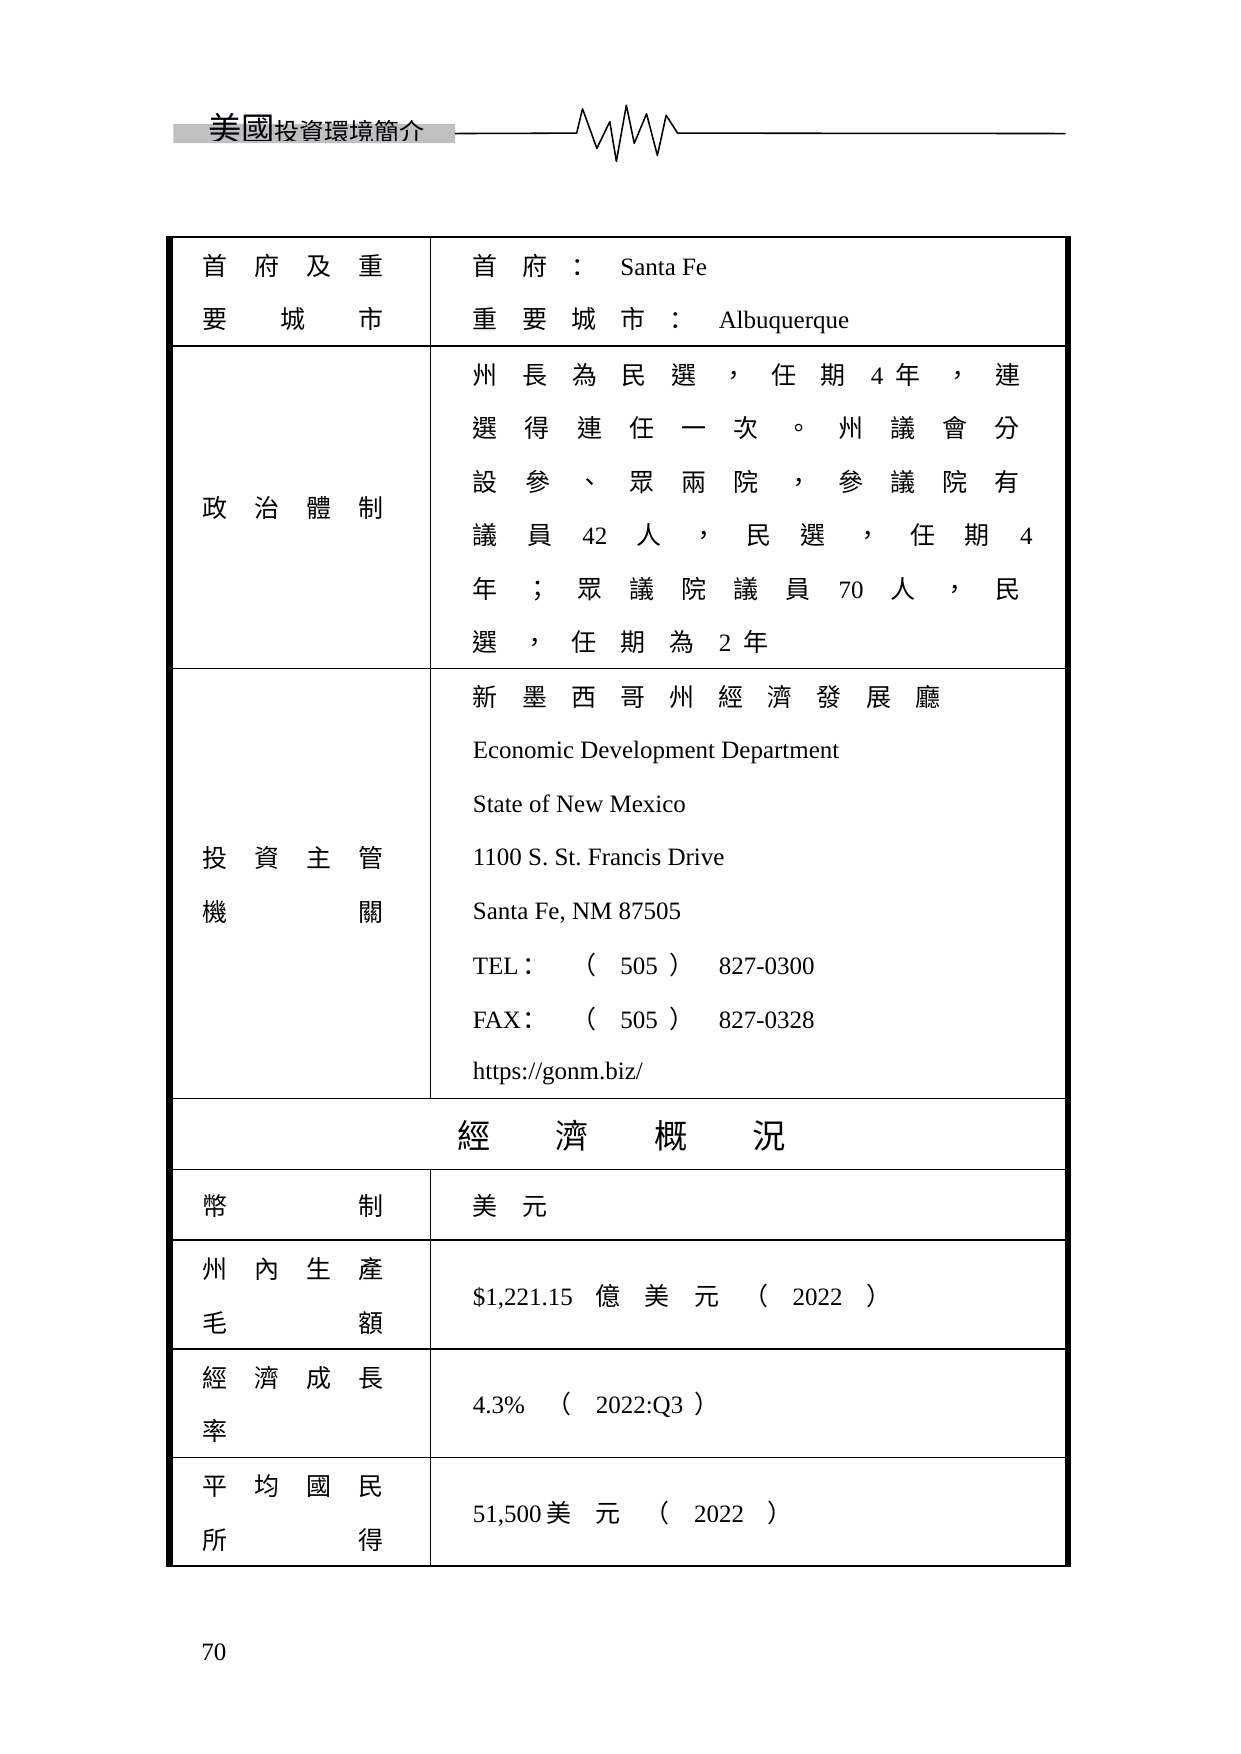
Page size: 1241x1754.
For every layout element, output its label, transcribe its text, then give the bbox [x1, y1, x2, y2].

table_cell 51,500美元（2022） [431, 1458, 1065, 1565]
table_cell 經 濟 概 況 [173, 1099, 1065, 1168]
table_cell 首府：Santa Fe 重要城市：Albuquerque [431, 238, 1065, 345]
table_cell 經濟成長率 [173, 1350, 430, 1457]
table_cell 政治體制 [173, 347, 430, 668]
table_cell 幣制 [173, 1170, 430, 1239]
table_cell 4.3%（2022:Q3） [431, 1350, 1065, 1457]
table_cell 州長為民選，任期4年，連選得連任一次。州議會分設參、眾兩院，參議院有議員42人，民選，任期4年；眾議院議員70人，民選，任期為2年 [431, 347, 1065, 668]
table_cell 州內生產毛額 [173, 1241, 430, 1348]
table_cell $1,221.15億美元（2022） [431, 1241, 1065, 1348]
table_cell 新墨西哥州經濟發展廳 Economic Development Department State of New Mexico 1100 S. St. Francis Drive Santa Fe, NM 87505 TEL：（505）827-0300 FAX：（505）827-0328 https://gonm.biz/ [431, 669, 1065, 1098]
table_cell 投資主管機關 [173, 669, 430, 1098]
table_cell 平均國民所得 [173, 1458, 430, 1565]
table_cell 首府及重要城市 [173, 238, 430, 345]
table_cell 美元 [431, 1170, 1065, 1239]
